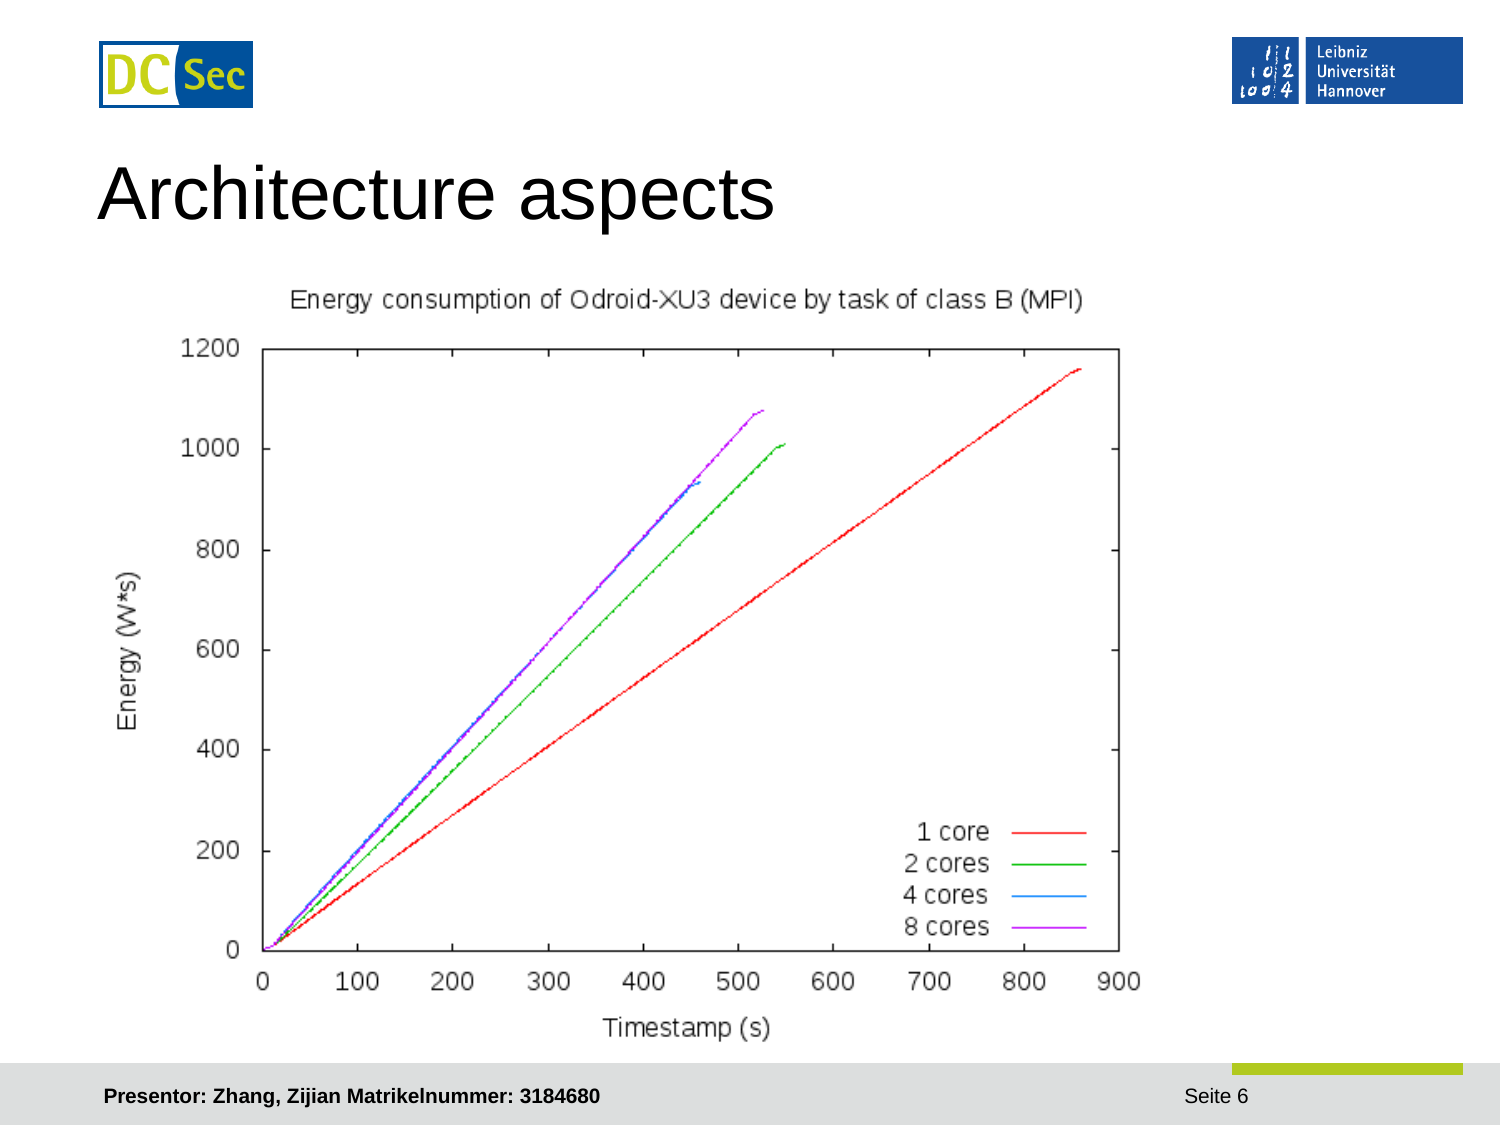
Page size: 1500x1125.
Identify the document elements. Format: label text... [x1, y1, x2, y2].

picture [106, 254, 1170, 1052]
text_box Presentor: Zhang, Zijian Matrikelnummer: 3184680 [88, 1074, 1181, 1125]
title Architecture aspects [82, 137, 1463, 274]
picture [99, 41, 253, 108]
picture [1232, 37, 1463, 104]
